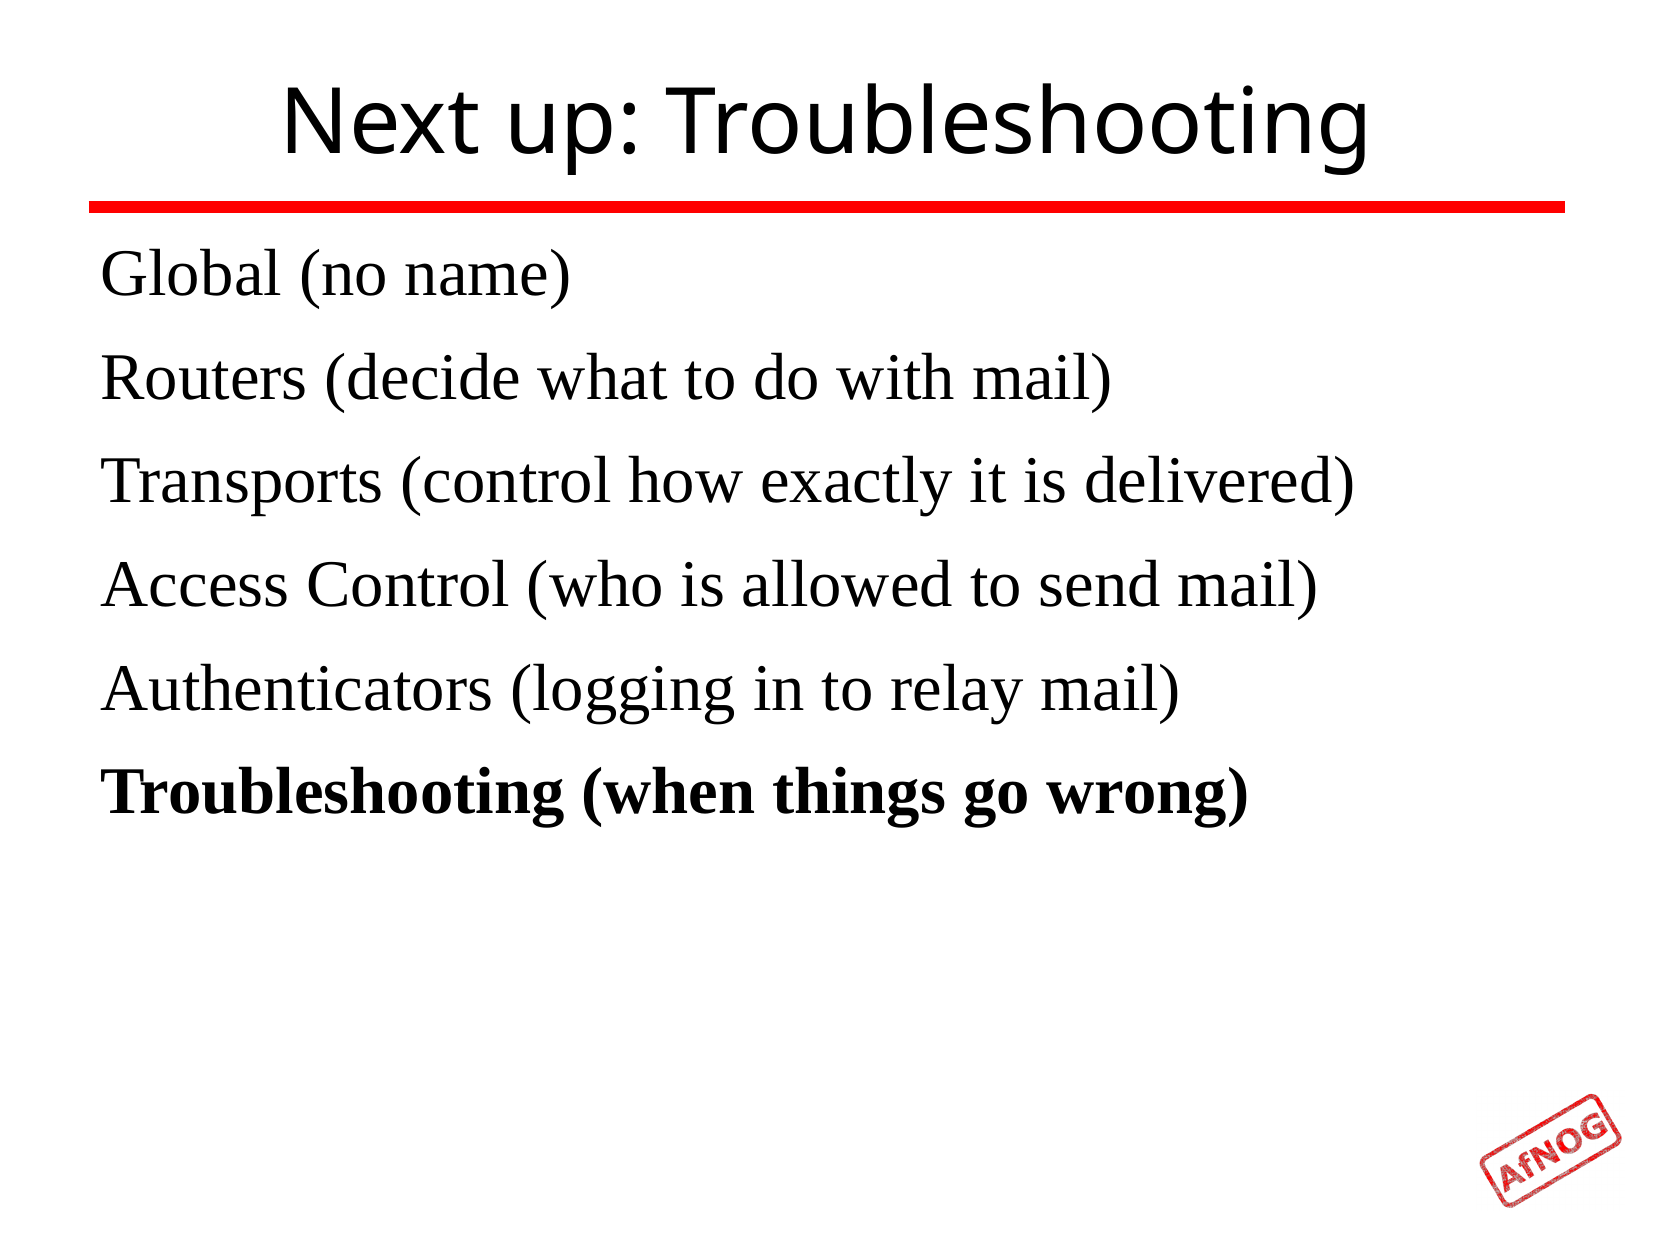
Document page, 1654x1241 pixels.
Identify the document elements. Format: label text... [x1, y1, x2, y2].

picture [1476, 1090, 1625, 1211]
title Next up: Troubleshooting [88, 29, 1565, 207]
list Global (no name) Routers (decide what to do with mail) Transports (control how exactly it is delivered) Access Control (who is allowed to send mail) Authenticators (logging in to relay mail) Troubleshooting (when things go wrong) [82, 236, 1571, 1123]
